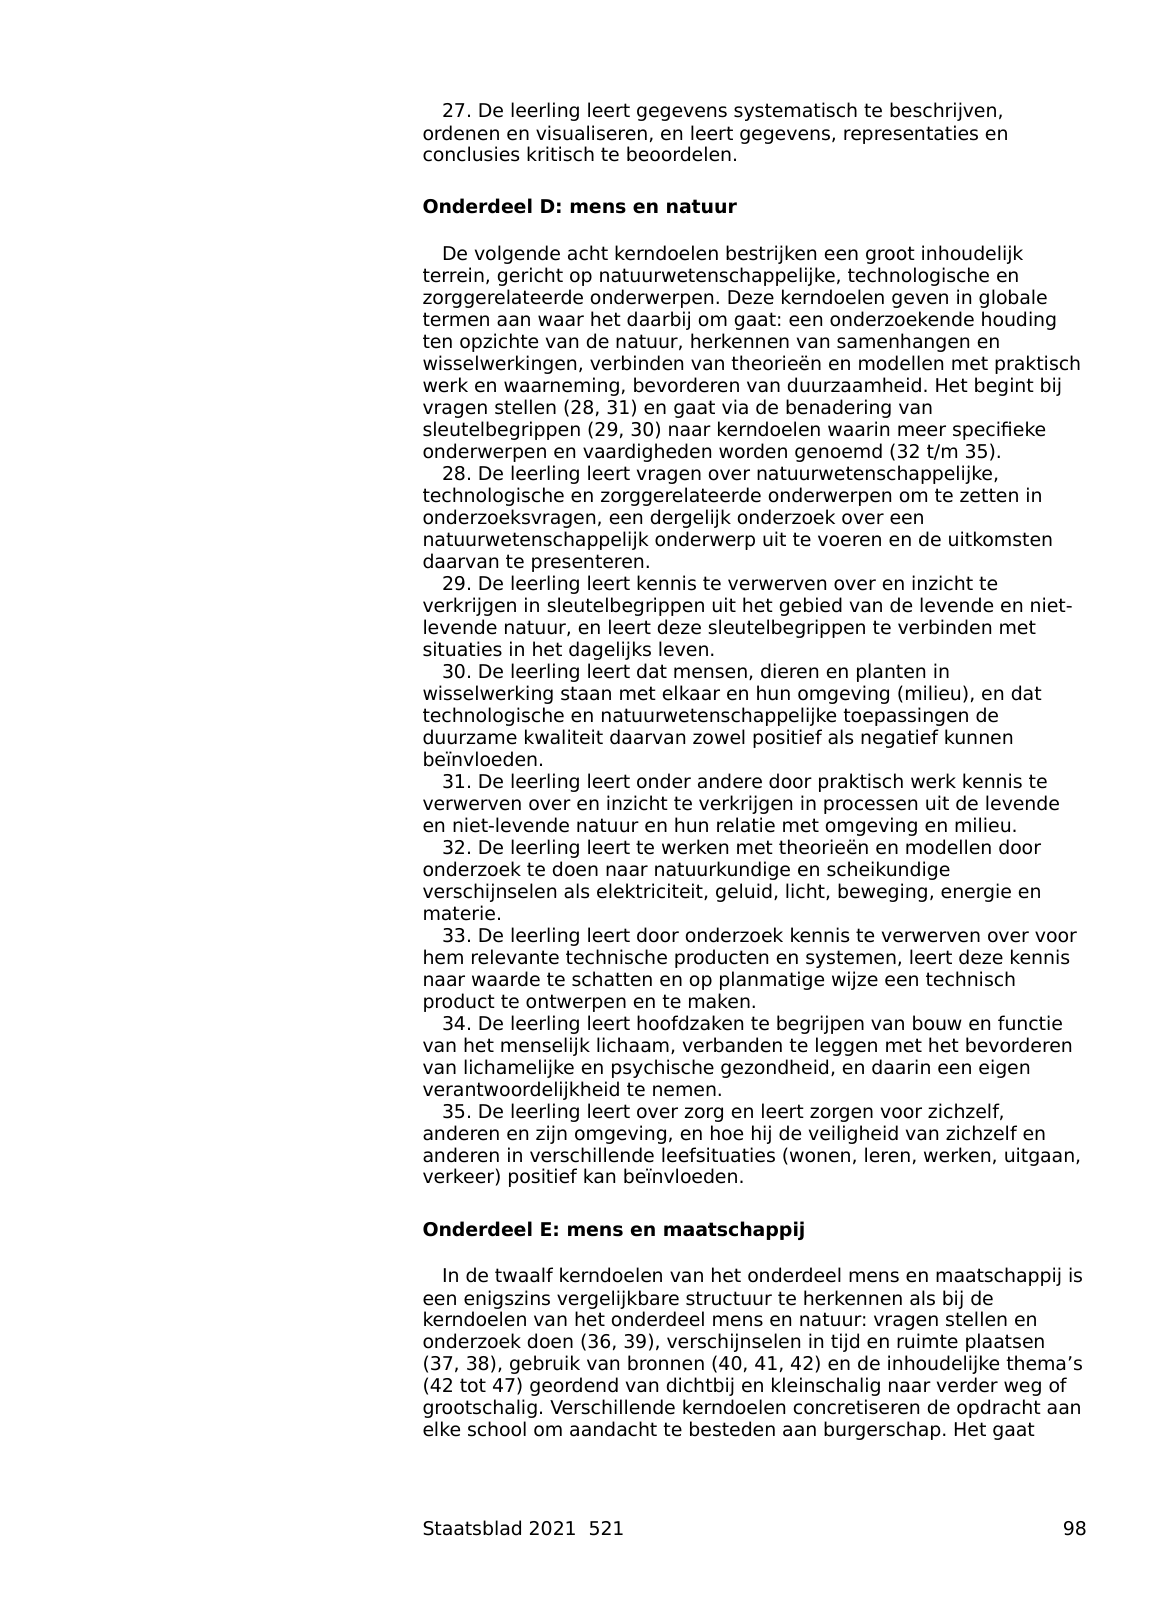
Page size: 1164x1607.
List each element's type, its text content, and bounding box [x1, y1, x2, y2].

text 29. De leerling leert kennis te verwerven over en inzicht te verkrijgen in sleutelbegrippen uit het gebied van de levende en niet-levende natuur, en leert deze sleutelbegrippen te verbinden met situaties in het dagelijks leven. [422, 573, 1087, 661]
text De volgende acht kerndoelen bestrijken een groot inhoudelijk terrein, gericht op natuurwetenschappelijke, technologische en zorggerelateerde onderwerpen. Deze kerndoelen geven in globale termen aan waar het daarbij om gaat: een onderzoekende houding ten opzichte van de natuur, herkennen van samenhangen en wisselwerkingen, verbinden van theorieën en modellen met praktisch werk en waarneming, bevorderen van duurzaamheid. Het begint bij vragen stellen (28, 31) en gaat via de benadering van sleutelbegrippen (29, 30) naar kerndoelen waarin meer specifieke onderwerpen en vaardigheden worden genoemd (32 t/m 35). [422, 243, 1087, 463]
text 33. De leerling leert door onderzoek kennis te verwerven over voor hem relevante technische producten en systemen, leert deze kennis naar waarde te schatten en op planmatige wijze een technisch product te ontwerpen en te maken. [422, 925, 1087, 1013]
text 28. De leerling leert vragen over natuurwetenschappelijke, technologische en zorggerelateerde onderwerpen om te zetten in onderzoeksvragen, een dergelijk onderzoek over een natuurwetenschappelijk onderwerp uit te voeren en de uitkomsten daarvan te presenteren. [422, 463, 1087, 573]
subtitle Onderdeel D: mens en natuur [422, 196, 1087, 218]
text 27. De leerling leert gegevens systematisch te beschrijven, ordenen en visualiseren, en leert gegevens, representaties en conclusies kritisch te beoordelen. [422, 100, 1087, 166]
text 30. De leerling leert dat mensen, dieren en planten in wisselwerking staan met elkaar en hun omgeving (milieu), en dat technologische en natuurwetenschappelijke toepassingen de duurzame kwaliteit daarvan zowel positief als negatief kunnen beïnvloeden. [422, 661, 1087, 771]
subtitle Onderdeel E: mens en maatschappij [422, 1218, 1087, 1240]
text 34. De leerling leert hoofdzaken te begrijpen van bouw en functie van het menselijk lichaam, verbanden te leggen met het bevorderen van lichamelijke en psychische gezondheid, en daarin een eigen verantwoordelijkheid te nemen. [422, 1013, 1087, 1101]
text 35. De leerling leert over zorg en leert zorgen voor zichzelf, anderen en zijn omgeving, en hoe hij de veiligheid van zichzelf en anderen in verschillende leefsituaties (wonen, leren, werken, uitgaan, verkeer) positief kan beïnvloeden. [422, 1101, 1087, 1188]
text 32. De leerling leert te werken met theorieën en modellen door onderzoek te doen naar natuurkundige en scheikundige verschijnselen als elektriciteit, geluid, licht, beweging, energie en materie. [422, 837, 1087, 925]
text 31. De leerling leert onder andere door praktisch werk kennis te verwerven over en inzicht te verkrijgen in processen uit de levende en niet-levende natuur en hun relatie met omgeving en milieu. [422, 771, 1087, 837]
text In de twaalf kerndoelen van het onderdeel mens en maatschappij is een enigszins vergelijkbare structuur te herkennen als bij de kerndoelen van het onderdeel mens en natuur: vragen stellen en onderzoek doen (36, 39), verschijnselen in tijd en ruimte plaatsen (37, 38), gebruik van bronnen (40, 41, 42) en de inhoudelijke thema’s (42 tot 47) geordend van dichtbij en kleinschalig naar verder weg of grootschalig. Verschillende kerndoelen concretiseren de opdracht aan elke school om aandacht te besteden aan burgerschap. Het gaat [422, 1265, 1087, 1441]
